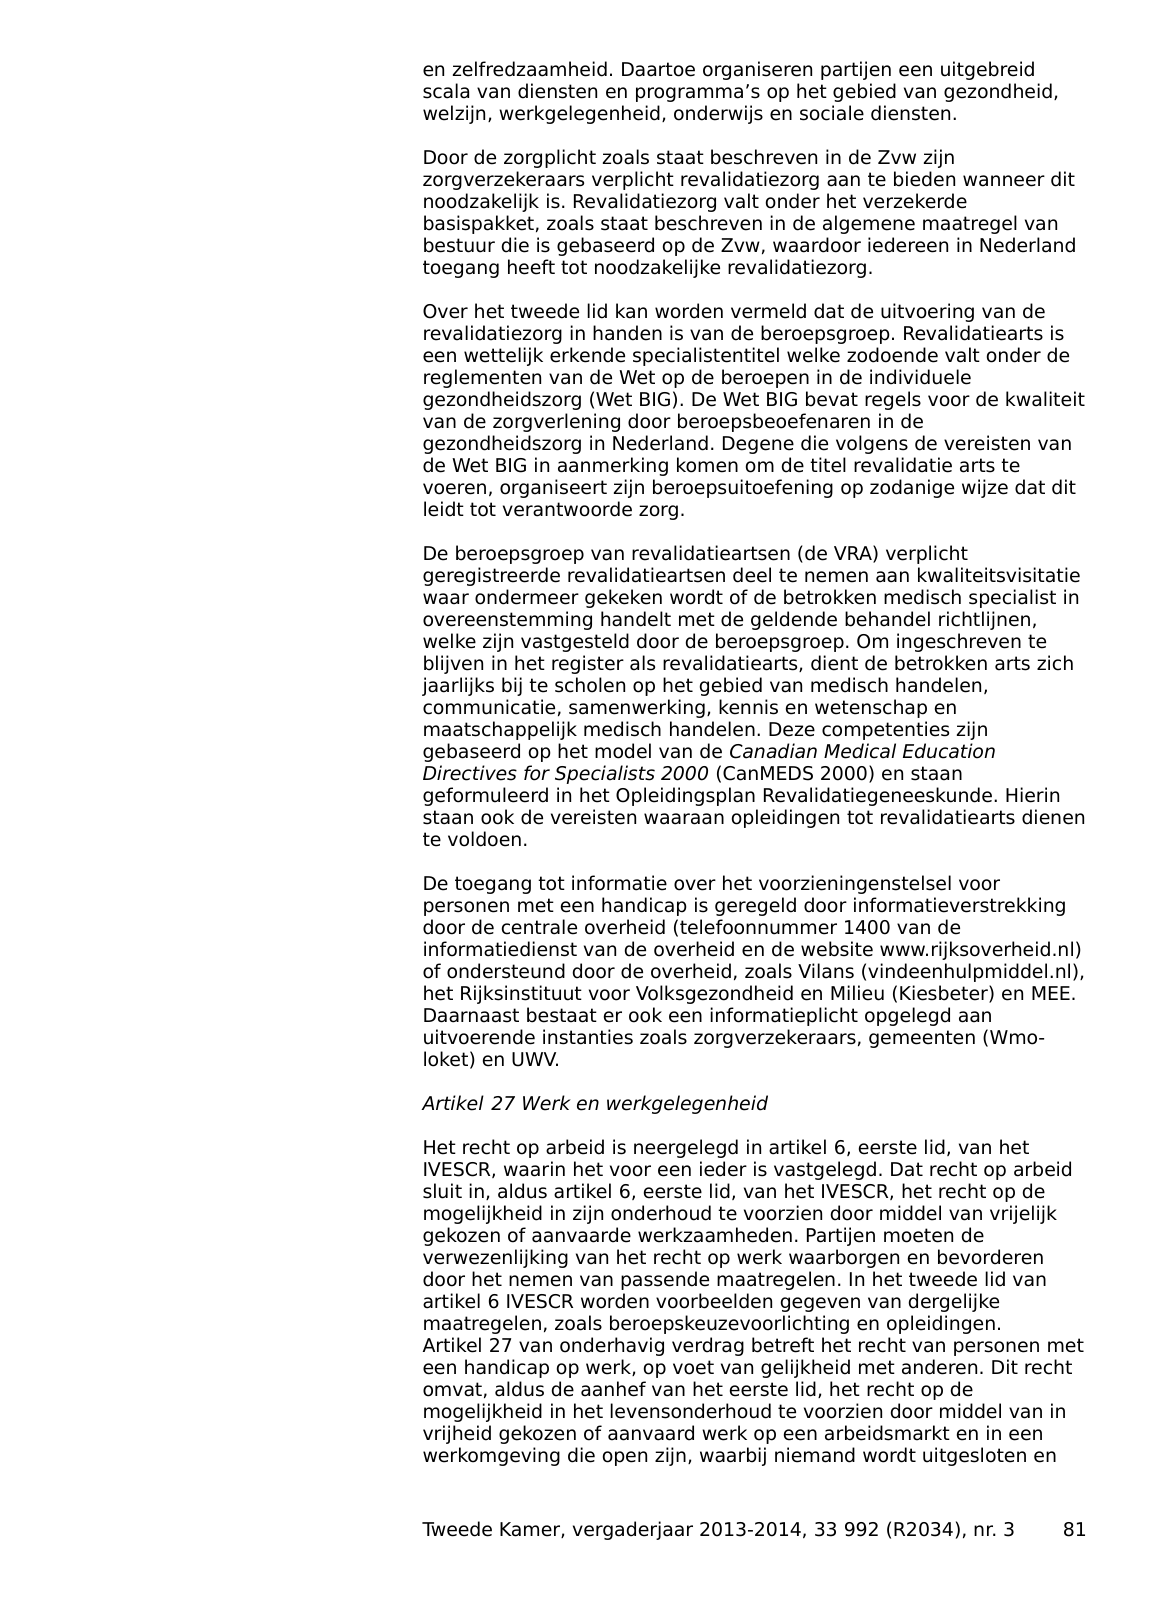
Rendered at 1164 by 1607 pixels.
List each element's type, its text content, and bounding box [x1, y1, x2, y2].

text en zelfredzaamheid. Daartoe organiseren partijen een uitgebreid scala van diensten en programma’s op het gebied van gezondheid, welzijn, werkgelegenheid, onderwijs en sociale diensten. [422, 59, 1087, 125]
subtitle Artikel 27 Werk en werkgelegenheid [422, 1093, 1087, 1115]
text De toegang tot informatie over het voorzieningenstelsel voor personen met een handicap is geregeld door informatieverstrekking door de centrale overheid (telefoonnummer 1400 van de informatiedienst van de overheid en de website www.rijksoverheid.nl) of ondersteund door de overheid, zoals Vilans (vindeenhulpmiddel.nl), het Rijksinstituut voor Volksgezondheid en Milieu (Kiesbeter) en MEE. Daarnaast bestaat er ook een informatieplicht opgelegd aan uitvoerende instanties zoals zorgverzekeraars, gemeenten (Wmo-loket) en UWV. [422, 873, 1087, 1071]
text De beroepsgroep van revalidatieartsen (de VRA) verplicht geregistreerde revalidatieartsen deel te nemen aan kwaliteitsvisitatie waar ondermeer gekeken wordt of de betrokken medisch specialist in overeenstemming handelt met de geldende behandel richtlijnen, welke zijn vastgesteld door de beroepsgroep. Om ingeschreven te blijven in het register als revalidatiearts, dient de betrokken arts zich jaarlijks bij te scholen op het gebied van medisch handelen, communicatie, samenwerking, kennis en wetenschap en maatschappelijk medisch handelen. Deze competenties zijn gebaseerd op het model van de Canadian Medical Education Directives for Specialists 2000 (CanMEDS 2000) en staan geformuleerd in het Opleidingsplan Revalidatiegeneeskunde. Hierin staan ook de vereisten waaraan opleidingen tot revalidatiearts dienen te voldoen. [422, 543, 1087, 851]
text Het recht op arbeid is neergelegd in artikel 6, eerste lid, van het IVESCR, waarin het voor een ieder is vastgelegd. Dat recht op arbeid sluit in, aldus artikel 6, eerste lid, van het IVESCR, het recht op de mogelijkheid in zijn onderhoud te voorzien door middel van vrijelijk gekozen of aanvaarde werkzaamheden. Partijen moeten de verwezenlijking van het recht op werk waarborgen en bevorderen door het nemen van passende maatregelen. In het tweede lid van artikel 6 IVESCR worden voorbeelden gegeven van dergelijke maatregelen, zoals beroepskeuzevoorlichting en opleidingen. [422, 1137, 1087, 1335]
text Door de zorgplicht zoals staat beschreven in de Zvw zijn zorgverzekeraars verplicht revalidatiezorg aan te bieden wanneer dit noodzakelijk is. Revalidatiezorg valt onder het verzekerde basispakket, zoals staat beschreven in de algemene maatregel van bestuur die is gebaseerd op de Zvw, waardoor iedereen in Nederland toegang heeft tot noodzakelijke revalidatiezorg. [422, 147, 1087, 279]
text Over het tweede lid kan worden vermeld dat de uitvoering van de revalidatiezorg in handen is van de beroepsgroep. Revalidatiearts is een wettelijk erkende specialistentitel welke zodoende valt onder de reglementen van de Wet op de beroepen in de individuele gezondheidszorg (Wet BIG). De Wet BIG bevat regels voor de kwaliteit van de zorgverlening door beroepsbeoefenaren in de gezondheidszorg in Nederland. Degene die volgens de vereisten van de Wet BIG in aanmerking komen om de titel revalidatie arts te voeren, organiseert zijn beroepsuitoefening op zodanige wijze dat dit leidt tot verantwoorde zorg. [422, 301, 1087, 521]
text Artikel 27 van onderhavig verdrag betreft het recht van personen met een handicap op werk, op voet van gelijkheid met anderen. Dit recht omvat, aldus de aanhef van het eerste lid, het recht op de mogelijkheid in het levensonderhoud te voorzien door middel van in vrijheid gekozen of aanvaard werk op een arbeidsmarkt en in een werkomgeving die open zijn, waarbij niemand wordt uitgesloten en [422, 1335, 1087, 1467]
